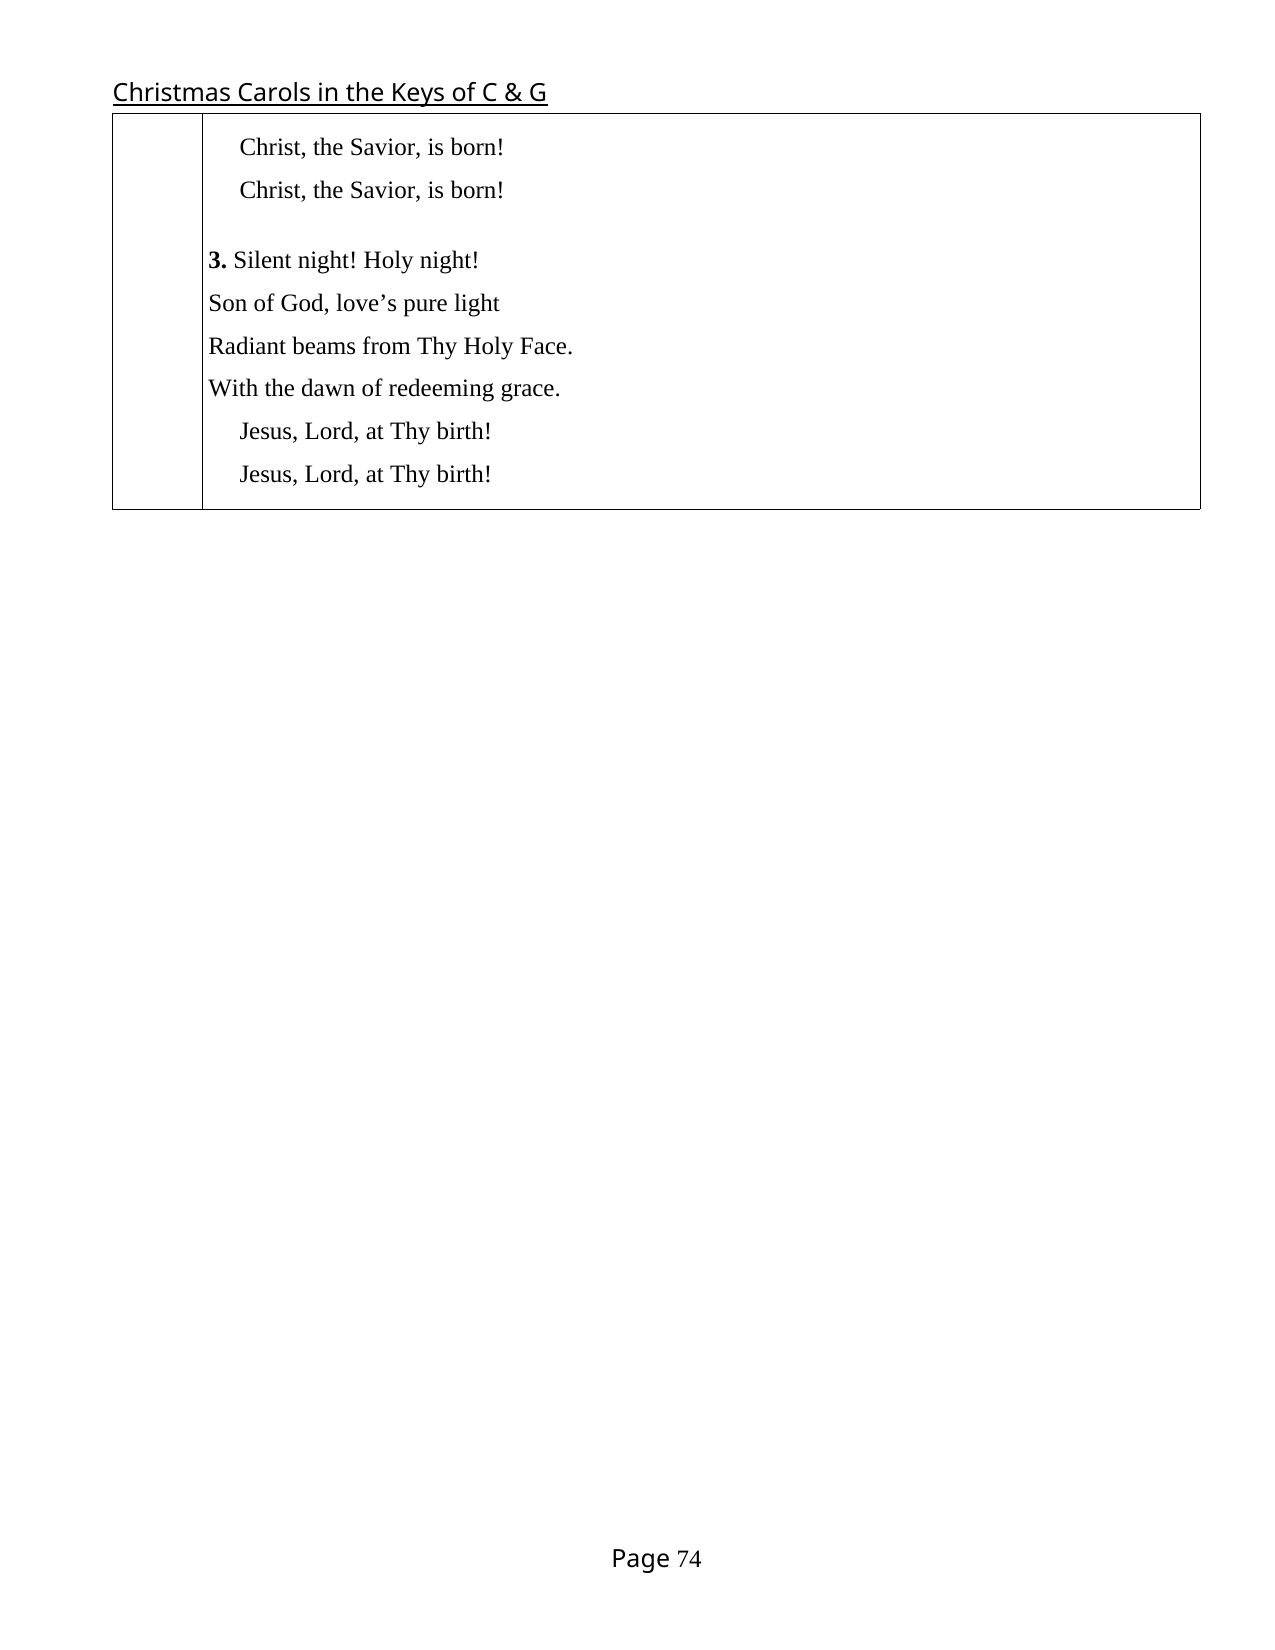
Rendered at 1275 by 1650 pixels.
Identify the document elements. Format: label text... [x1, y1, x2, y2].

table_header Christ, the Savior, is born! Christ, the Savior, is born! 3. Silent night! Holy night! Son of God, love’s pure light Radiant beams from Thy Holy Face. With the dawn of redeeming grace. Jesus, Lord, at Thy birth! Jesus, Lord, at Thy birth! [203, 114, 1200, 508]
table_header [113, 114, 202, 508]
